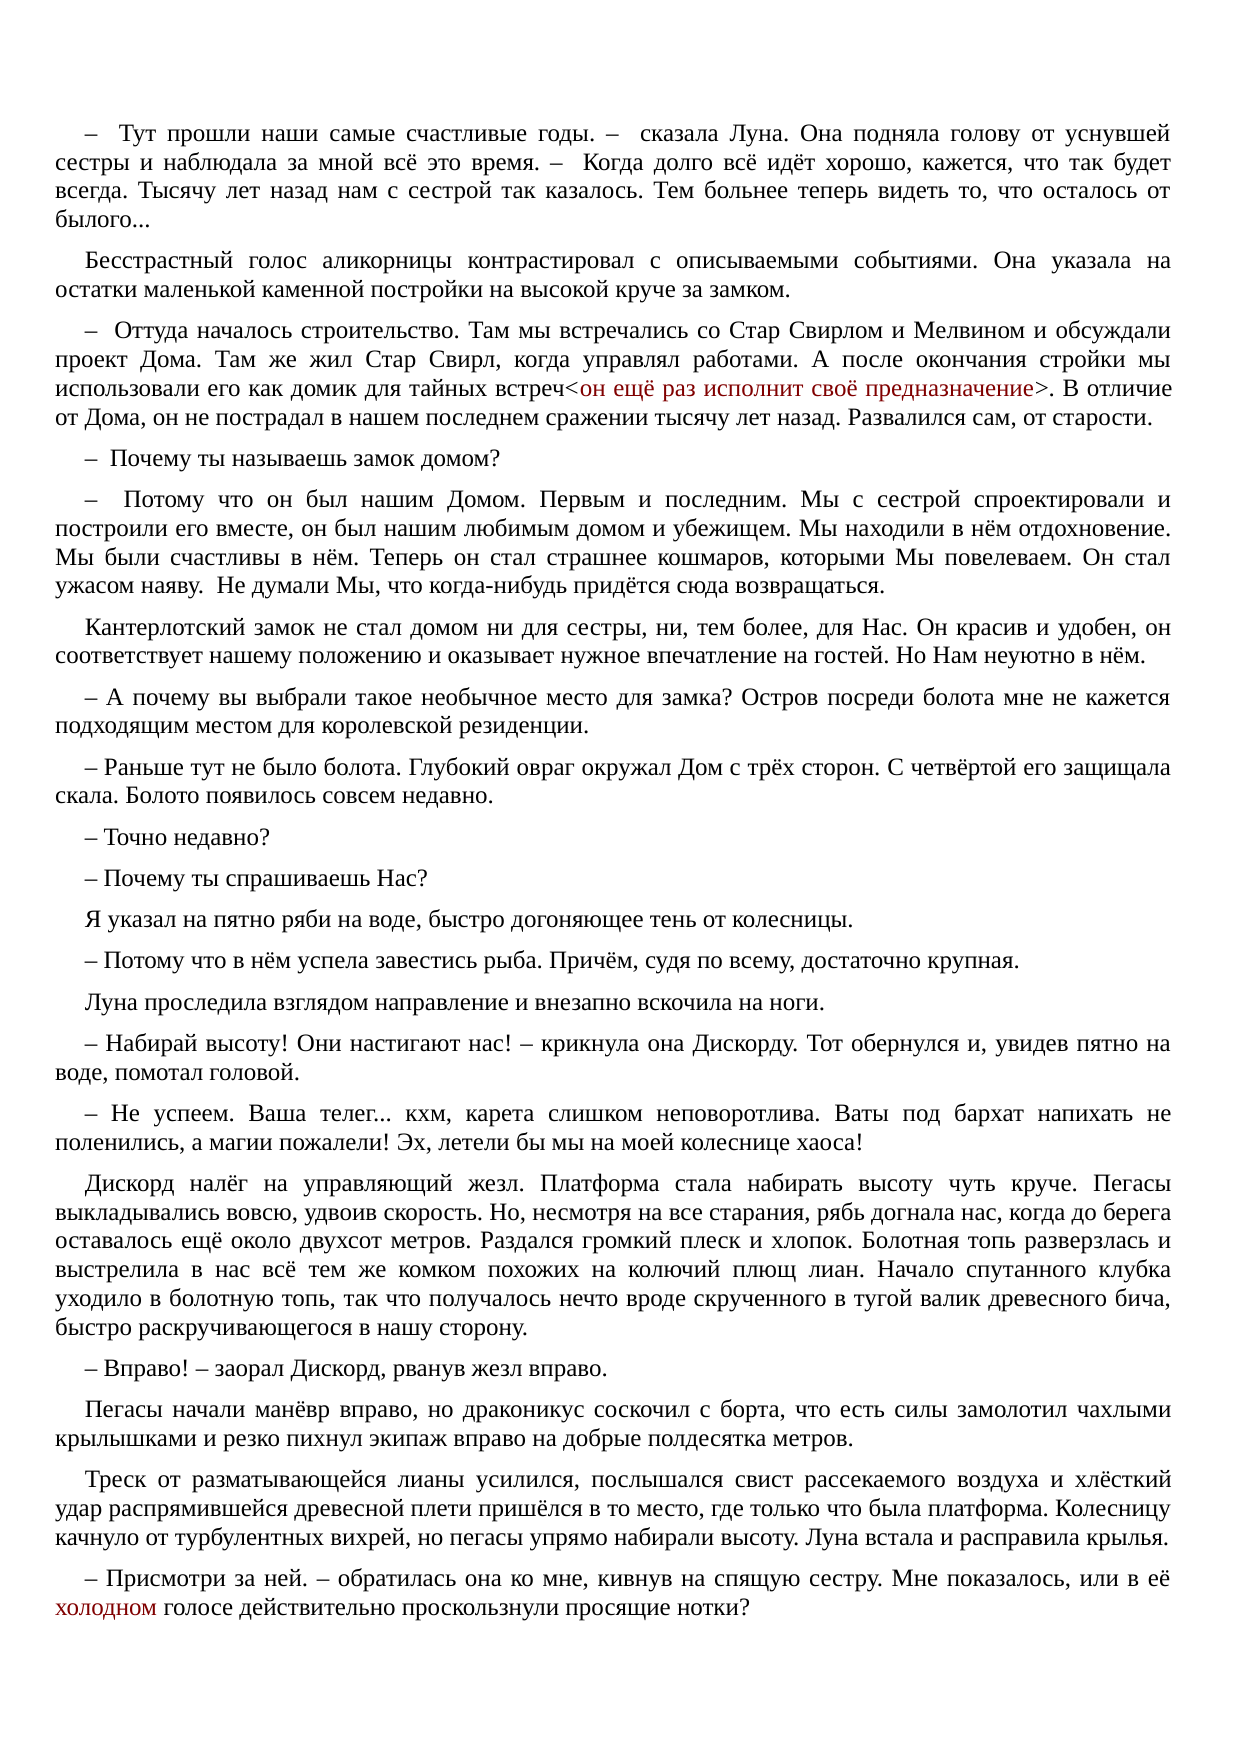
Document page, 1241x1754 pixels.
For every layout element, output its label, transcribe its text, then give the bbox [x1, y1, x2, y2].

text Кантерлотский замок не стал домом ни для сестры, ни, тем более, для Нас. Он красив и удобен, он соответствует нашему положению и оказывает нужное впечатление на гостей. Но Нам неуютно в нём. [55, 612, 1172, 669]
text – Набирай высоту! Они настигают нас! – крикнула она Дискорду. Тот обернулся и, увидев пятно на воде, помотал головой. [55, 1028, 1172, 1086]
text Я указал на пятно ряби на воде, быстро догоняющее тень от колесницы. [55, 904, 1172, 933]
text – Потому что он был нашим Домом. Первым и последним. Мы с сестрой спроектировали и построили его вместе, он был нашим любимым домом и убежищем. Мы находили в нём отдохновение. Мы были счастливы в нём. Теперь он стал страшнее кошмаров, которыми Мы повелеваем. Он стал ужасом наяву. Не думали Мы, что когда-нибудь придётся сюда возвращаться. [55, 484, 1172, 599]
text – Почему ты спрашиваешь Нас? [55, 863, 1172, 892]
text – Раньше тут не было болота. Глубокий овраг окружал Дом с трёх сторон. С четвёртой его защищала скала. Болото появилось совсем недавно. [55, 752, 1172, 809]
text – Не успеем. Ваша телег... кхм, карета слишком неповоротлива. Ваты под бархат напихать не поленились, а магии пожалели! Эх, летели бы мы на моей колеснице хаоса! [55, 1098, 1172, 1156]
text – Потому что в нём успела завестись рыба. Причём, судя по всему, достаточно крупная. [55, 946, 1172, 974]
text Дискорд налёг на управляющий жезл. Платформа стала набирать высоту чуть круче. Пегасы выкладывались вовсю, удвоив скорость. Но, несмотря на все старания, рябь догнала нас, когда до берега оставалось ещё около двухсот метров. Раздался громкий плеск и хлопок. Болотная топь разверзлась и выстрелила в нас всё тем же комком похожих на колючий плющ лиан. Начало спутанного клубка уходило в болотную топь, так что получалось нечто вроде скрученного в тугой валик древесного бича, быстро раскручивающегося в нашу сторону. [55, 1168, 1172, 1341]
text – Присмотри за ней. – обратилась она ко мне, кивнув на спящую сестру. Мне показалось, или в её холодном голосе действительно проскользнули просящие нотки? [55, 1563, 1172, 1621]
text – А почему вы выбрали такое необычное место для замка? Остров посреди болота мне не кажется подходящим местом для королевской резиденции. [55, 682, 1172, 739]
text – Оттуда началось строительство. Там мы встречались со Стар Свирлом и Мелвином и обсуждали проект Дома. Там же жил Стар Свирл, когда управлял работами. А после окончания стройки мы использовали его как домик для тайных встреч<он ещё раз исполнит своё предназначение>. В отличие от Дома, он не пострадал в нашем последнем сражении тысячу лет назад. Развалился сам, от старости. [55, 316, 1172, 431]
text Луна проследила взглядом направление и внезапно вскочила на ноги. [55, 987, 1172, 1016]
text Треск от разматывающейся лианы усилился, послышался свист рассекаемого воздуха и хлёсткий удар распрямившейся древесной плети пришёлся в то место, где только что была платформа. Колесницу качнуло от турбулентных вихрей, но пегасы упрямо набирали высоту. Луна встала и расправила крылья. [55, 1464, 1172, 1551]
text – Почему ты называешь замок домом? [55, 443, 1172, 472]
text Пегасы начали манёвр вправо, но драконикус соскочил с борта, что есть силы замолотил чахлыми крылышками и резко пихнул экипаж вправо на добрые полдесятка метров. [55, 1394, 1172, 1452]
text – Вправо! – заорал Дискорд, рванув жезл вправо. [55, 1353, 1172, 1382]
text – Тут прошли наши самые счастливые годы. – сказала Луна. Она подняла голову от уснувшей сестры и наблюдала за мной всё это время. – Когда долго всё идёт хорошо, кажется, что так будет всегда. Тысячу лет назад нам с сестрой так казалось. Тем больнее теперь видеть то, что осталось от былого... [55, 118, 1172, 233]
text – Точно недавно? [55, 822, 1172, 851]
text Бесстрастный голос аликорницы контрастировал с описываемыми событиями. Она указала на остатки маленькой каменной постройки на высокой круче за замком. [55, 246, 1172, 303]
